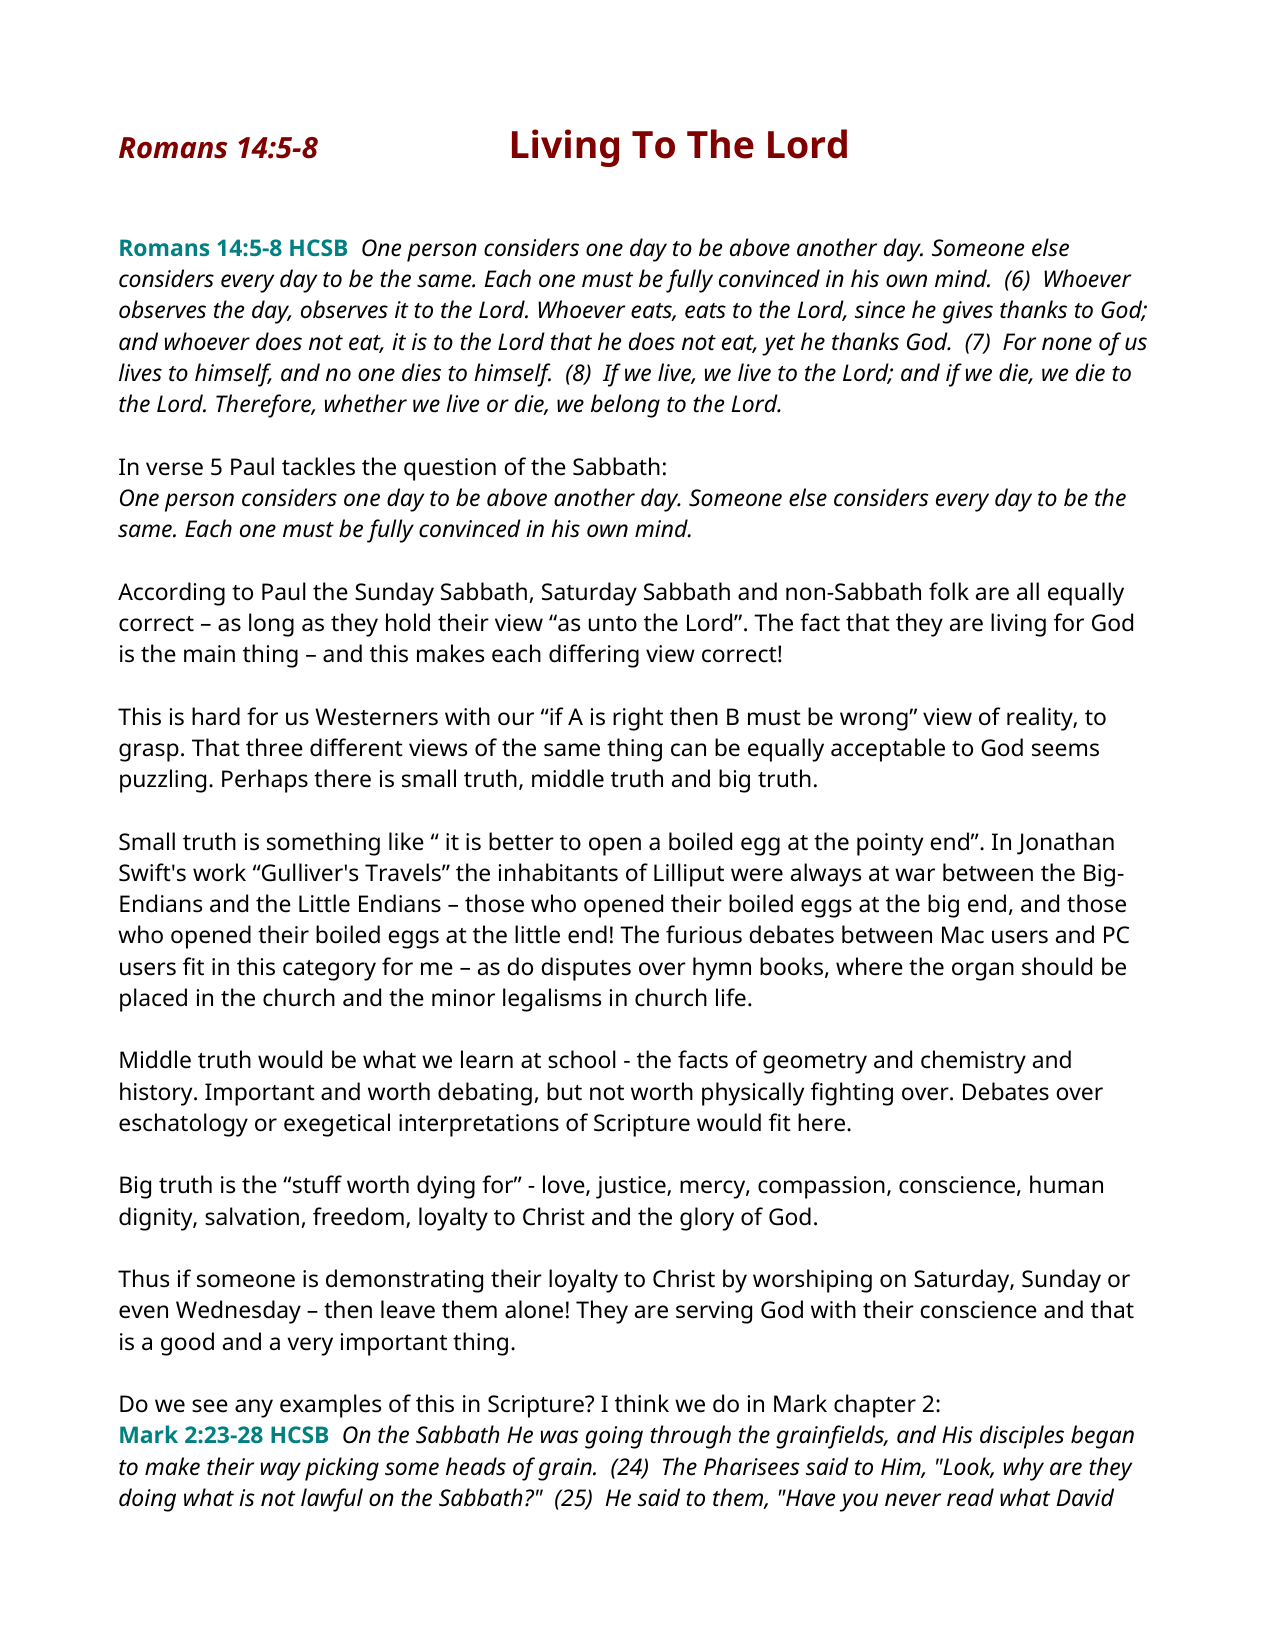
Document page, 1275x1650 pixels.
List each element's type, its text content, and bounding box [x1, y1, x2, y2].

text In verse 5 Paul tackles the question of the Sabbath: One person considers one day to be above another day. Someone else considers every day to be the same. Each one must be fully convinced in his own mind. [118, 450, 1157, 544]
text Romans 14:5-8 HCSB One person considers one day to be above another day. Someone else considers every day to be the same. Each one must be fully convinced in his own mind. (6) Whoever observes the day, observes it to the Lord. Whoever eats, eats to the Lord, since he gives thanks to God; and whoever does not eat, it is to the Lord that he does not eat, yet he thanks God. (7) For none of us lives to himself, and no one dies to himself. (8) If we live, we live to the Lord; and if we die, we die to the Lord. Therefore, whether we live or die, we belong to the Lord. [118, 232, 1157, 419]
text This is hard for us Westerners with our “if A is right then B must be wrong” view of reality, to grasp. That three different views of the same thing can be equally acceptable to God seems puzzling. Perhaps there is small truth, middle truth and big truth. [118, 700, 1157, 794]
text According to Paul the Sunday Sabbath, Saturday Sabbath and non-Sabbath folk are all equally correct – as long as they hold their view “as unto the Lord”. The fact that they are living for God is the main thing – and this makes each differing view correct! [118, 575, 1157, 669]
text Mark 2:23-28 HCSB On the Sabbath He was going through the grainfields, and His disciples began to make their way picking some heads of grain. (24) The Pharisees said to Him, "Look, why are they doing what is not lawful on the Sabbath?" (25) He said to them, "Have you never read what David [118, 1419, 1157, 1513]
text Romans 14:5-8 Living To The Lord [118, 118, 1157, 169]
text Small truth is something like “ it is better to open a boiled egg at the pointy end”. In Jonathan Swift's work “Gulliver's Travels” the inhabitants of Lilliput were always at war between the Big-Endians and the Little Endians – those who opened their boiled eggs at the big end, and those who opened their boiled eggs at the little end! The furious debates between Mac users and PC users fit in this category for me – as do disputes over hymn books, where the organ should be placed in the church and the minor legalisms in church life. [118, 825, 1157, 1013]
text Do we see any examples of this in Scripture? I think we do in Mark chapter 2: [118, 1388, 1157, 1419]
text Big truth is the “stuff worth dying for” - love, justice, mercy, compassion, conscience, human dignity, salvation, freedom, loyalty to Christ and the glory of God. [118, 1169, 1157, 1232]
text Middle truth would be what we learn at school - the facts of geometry and chemistry and history. Important and worth debating, but not worth physically fighting over. Debates over eschatology or exegetical interpretations of Scripture would fit here. [118, 1044, 1157, 1138]
text Thus if someone is demonstrating their loyalty to Christ by worshiping on Saturday, Sunday or even Wednesday – then leave them alone! They are serving God with their conscience and that is a good and a very important thing. [118, 1263, 1157, 1357]
